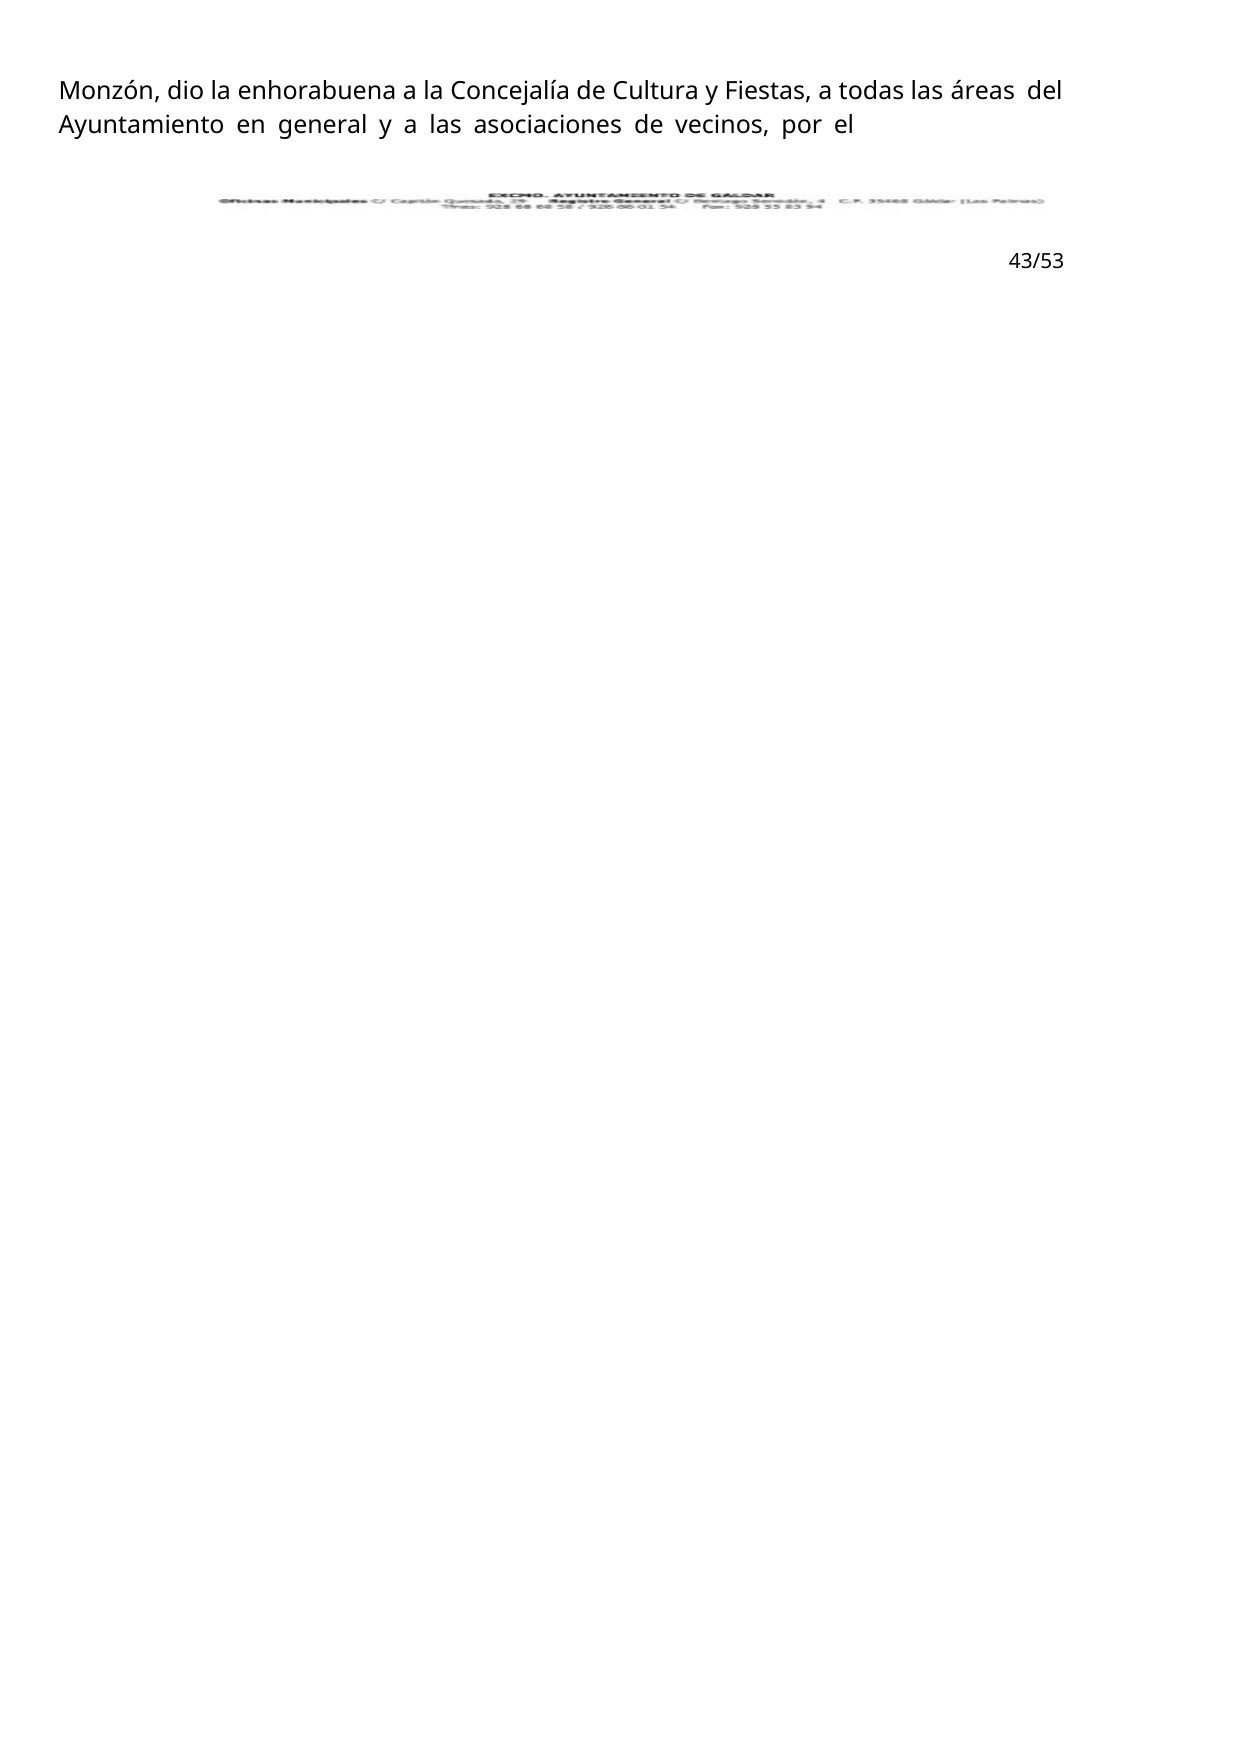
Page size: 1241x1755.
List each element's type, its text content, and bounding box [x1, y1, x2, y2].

list Monzón, dio la enhorabuena a la Concejalía de Cultura y Fiestas, a todas las áreas del Ayuntamiento en general y a las asociaciones de vecinos, por el [58, 73, 1062, 141]
text 43/53 [58, 246, 1064, 274]
